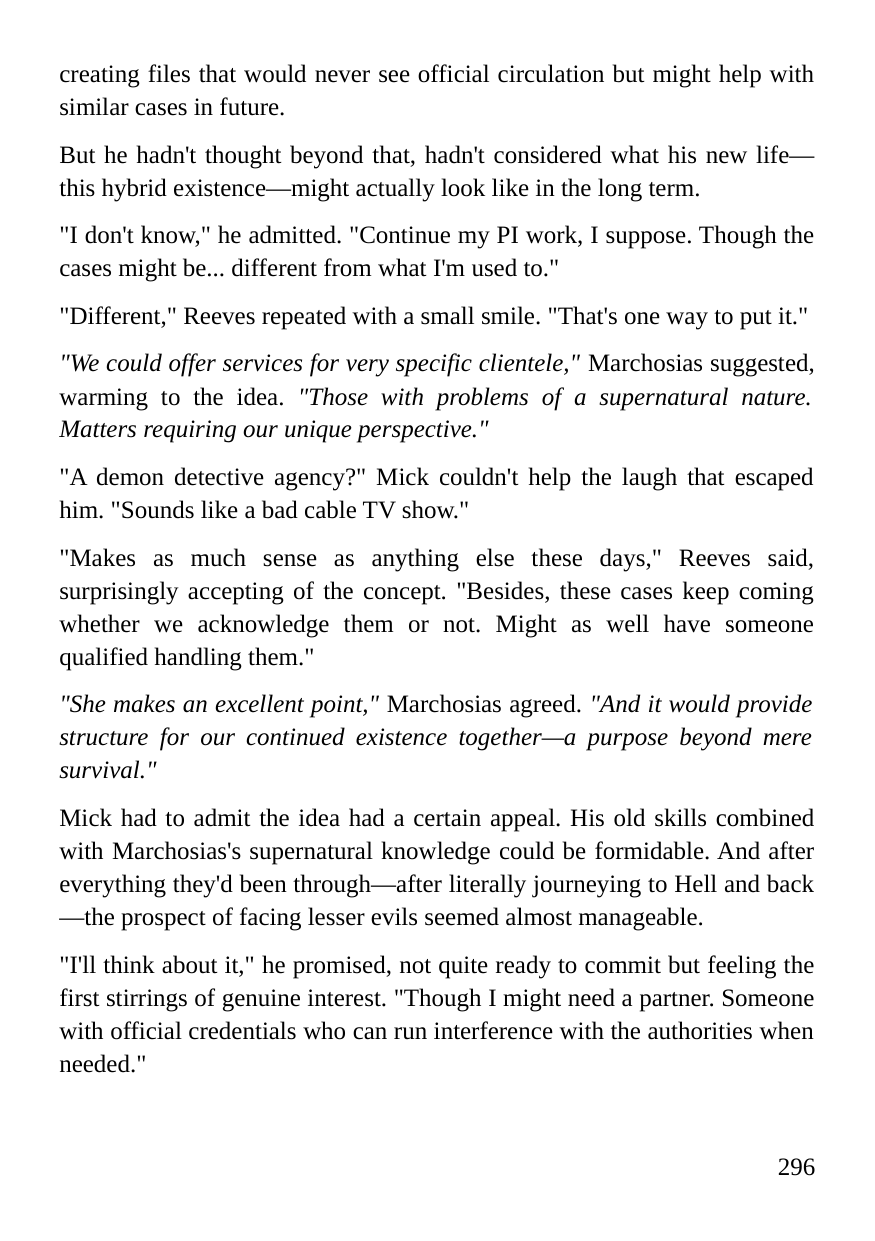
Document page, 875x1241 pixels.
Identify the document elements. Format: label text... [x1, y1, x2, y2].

text But he hadn't thought beyond that, hadn't considered what his new life—this hybrid existence—might actually look like in the long term. [59, 140, 815, 201]
text "A demon detective agency?" Mick couldn't help the laugh that escaped him. "Sounds like a bad cable TV show." [59, 462, 815, 524]
text "Different," Reeves repeated with a small smile. "That's one way to put it." [59, 301, 815, 330]
text "Makes as much sense as anything else these days," Reeves said, surprisingly accepting of the concept. "Besides, these cases keep coming whether we acknowledge them or not. Might as well have someone qualified handling them." [59, 543, 815, 671]
text creating files that would never see official circulation but might help with similar cases in future. [59, 59, 815, 121]
text "We could offer services for very specific clientele," Marchosias suggested, warming to the idea. "Those with problems of a supernatural nature. Matters requiring our unique perspective." [59, 348, 815, 443]
text "I don't know," he admitted. "Continue my PI work, I suppose. Though the cases might be... different from what I'm used to." [59, 220, 815, 282]
text "I'll think about it," he promised, not quite ready to commit but feeling the first stirrings of genuine interest. "Though I might need a partner. Someone with official credentials who can run interference with the authorities when needed." [59, 950, 815, 1078]
text Mick had to admit the idea had a certain appeal. His old skills combined with Marchosias's supernatural knowledge could be formidable. And after everything they'd been through—after literally journeying to Hell and back—the prospect of facing lesser evils seemed almost manageable. [59, 803, 815, 931]
text "She makes an excellent point," Marchosias agreed. "And it would provide structure for our continued existence together—a purpose beyond mere survival." [59, 689, 815, 784]
